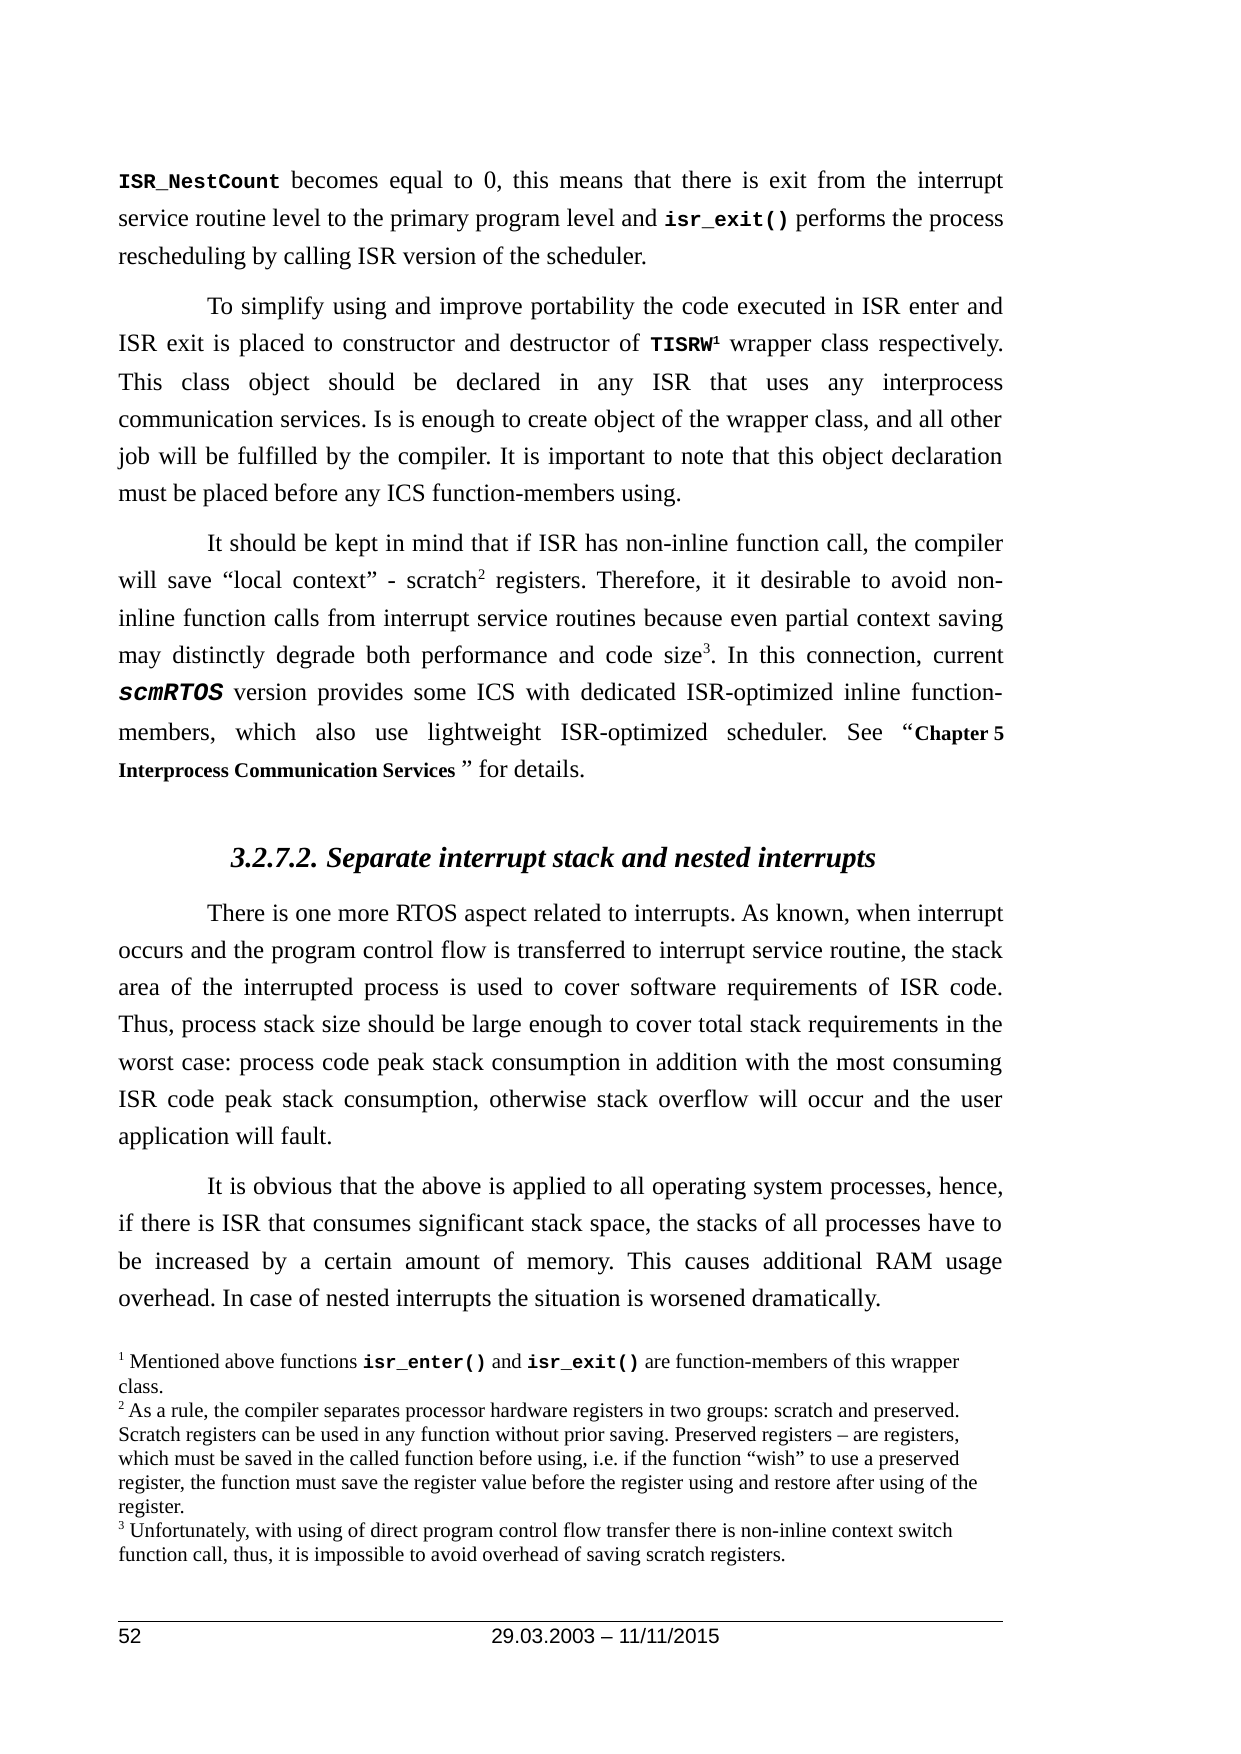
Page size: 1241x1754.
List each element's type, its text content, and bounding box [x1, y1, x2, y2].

text To simplify using and improve portability the code executed in ISR enter and ISR exit is placed to constructor and destructor of TISRW wrapper class respectively. This class object should be declared in any ISR that uses any interprocess communication services. Is is enough to create object of the wrapper class, and all other job will be fulfilled by the compiler. It is important to note that this object declaration must be placed before any ICS function-members using. [118, 291, 1004, 507]
subtitle Separate interrupt stack and nested interrupts [231, 840, 1004, 873]
text Mentioned above functions isr_enter() and isr_exit() are function-members of this wrapper class. [118, 1348, 1004, 1398]
text As a rule, the compiler separates processor hardware registers in two groups: scratch and preserved. Scratch registers can be used in any function without prior saving. Preserved registers – are registers, which must be saved in the called function before using, i.e. if the function “wish” to use a preserved register, the function must save the register value before the register using and restore after using of the register. [118, 1398, 1004, 1518]
text ISR_NestCount becomes equal to 0, this means that there is exit from the interrupt service routine level to the primary program level and isr_exit() performs the process rescheduling by calling ISR version of the scheduler. [118, 165, 1004, 270]
text It is obvious that the above is applied to all operating system processes, hence, if there is ISR that consumes significant stack space, the stacks of all processes have to be increased by a certain amount of memory. This causes additional RAM usage overhead. In case of nested interrupts the situation is worsened dramatically. [118, 1171, 1004, 1312]
text It should be kept in mind that if ISR has non-inline function call, the compiler will save “local context” - scratch registers. Therefore, it it desirable to avoid non-inline function calls from interrupt service routines because even partial context saving may distinctly degrade both performance and code size. In this connection, current scmRTOS version provides some ICS with dedicated ISR-optimized inline function-members, which also use lightweight ISR-optimized scheduler. See “Chapter 5 Interprocess Communication Services ” for details. [118, 528, 1004, 783]
text Unfortunately, with using of direct program control flow transfer there is non-inline context switch function call, thus, it is impossible to avoid overhead of saving scratch registers. [118, 1518, 1004, 1566]
text There is one more RTOS aspect related to interrupts. As known, when interrupt occurs and the program control flow is transferred to interrupt service routine, the stack area of the interrupted process is used to cover software requirements of ISR code. Thus, process stack size should be large enough to cover total stack requirements in the worst case: process code peak stack consumption in addition with the most consuming ISR code peak stack consumption, otherwise stack overflow will occur and the user application will fault. [118, 898, 1004, 1150]
